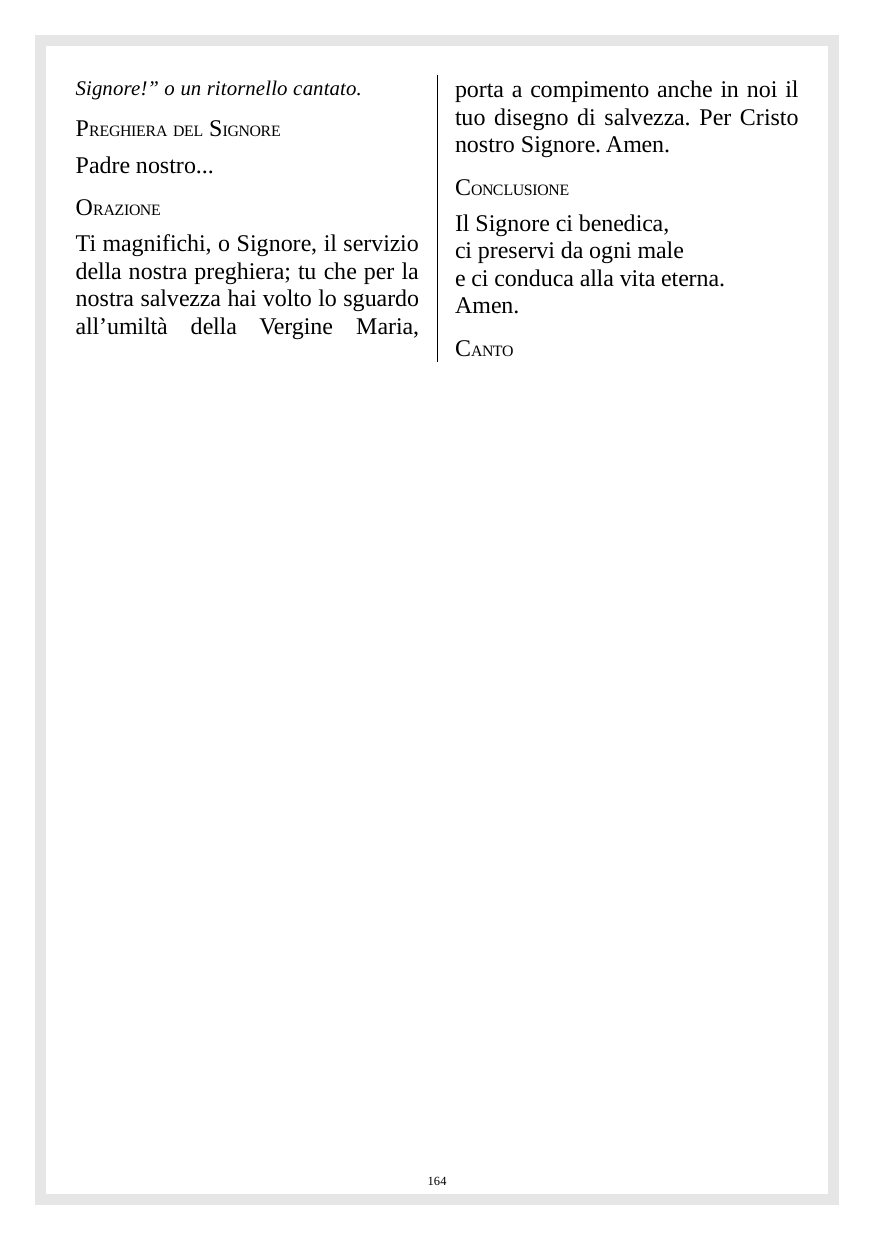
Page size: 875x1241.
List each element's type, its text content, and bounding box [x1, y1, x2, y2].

text porta a compimento anche in noi il tuo disegno di salvezza. Per Cristo nostro Signore. Amen. [455, 75, 799, 158]
text Il Signore ci benedica, [455, 209, 799, 236]
text ci preservi da ogni male [455, 236, 799, 264]
text Signore!” o un ritornello cantato. [75, 75, 419, 99]
text Conclusione [455, 173, 799, 200]
text e ci conduca alla vita eterna. [455, 264, 799, 291]
text Amen. [455, 291, 799, 319]
text Padre nostro... [75, 151, 419, 178]
text Preghiera del Signore [75, 114, 419, 142]
text Orazione [75, 193, 419, 220]
text Ti magnifichi, o Signore, il servizio della nostra preghiera; tu che per la nostra salvezza hai volto lo sguardo all’umiltà della Vergine Maria, [75, 229, 419, 339]
text Canto [455, 334, 799, 361]
